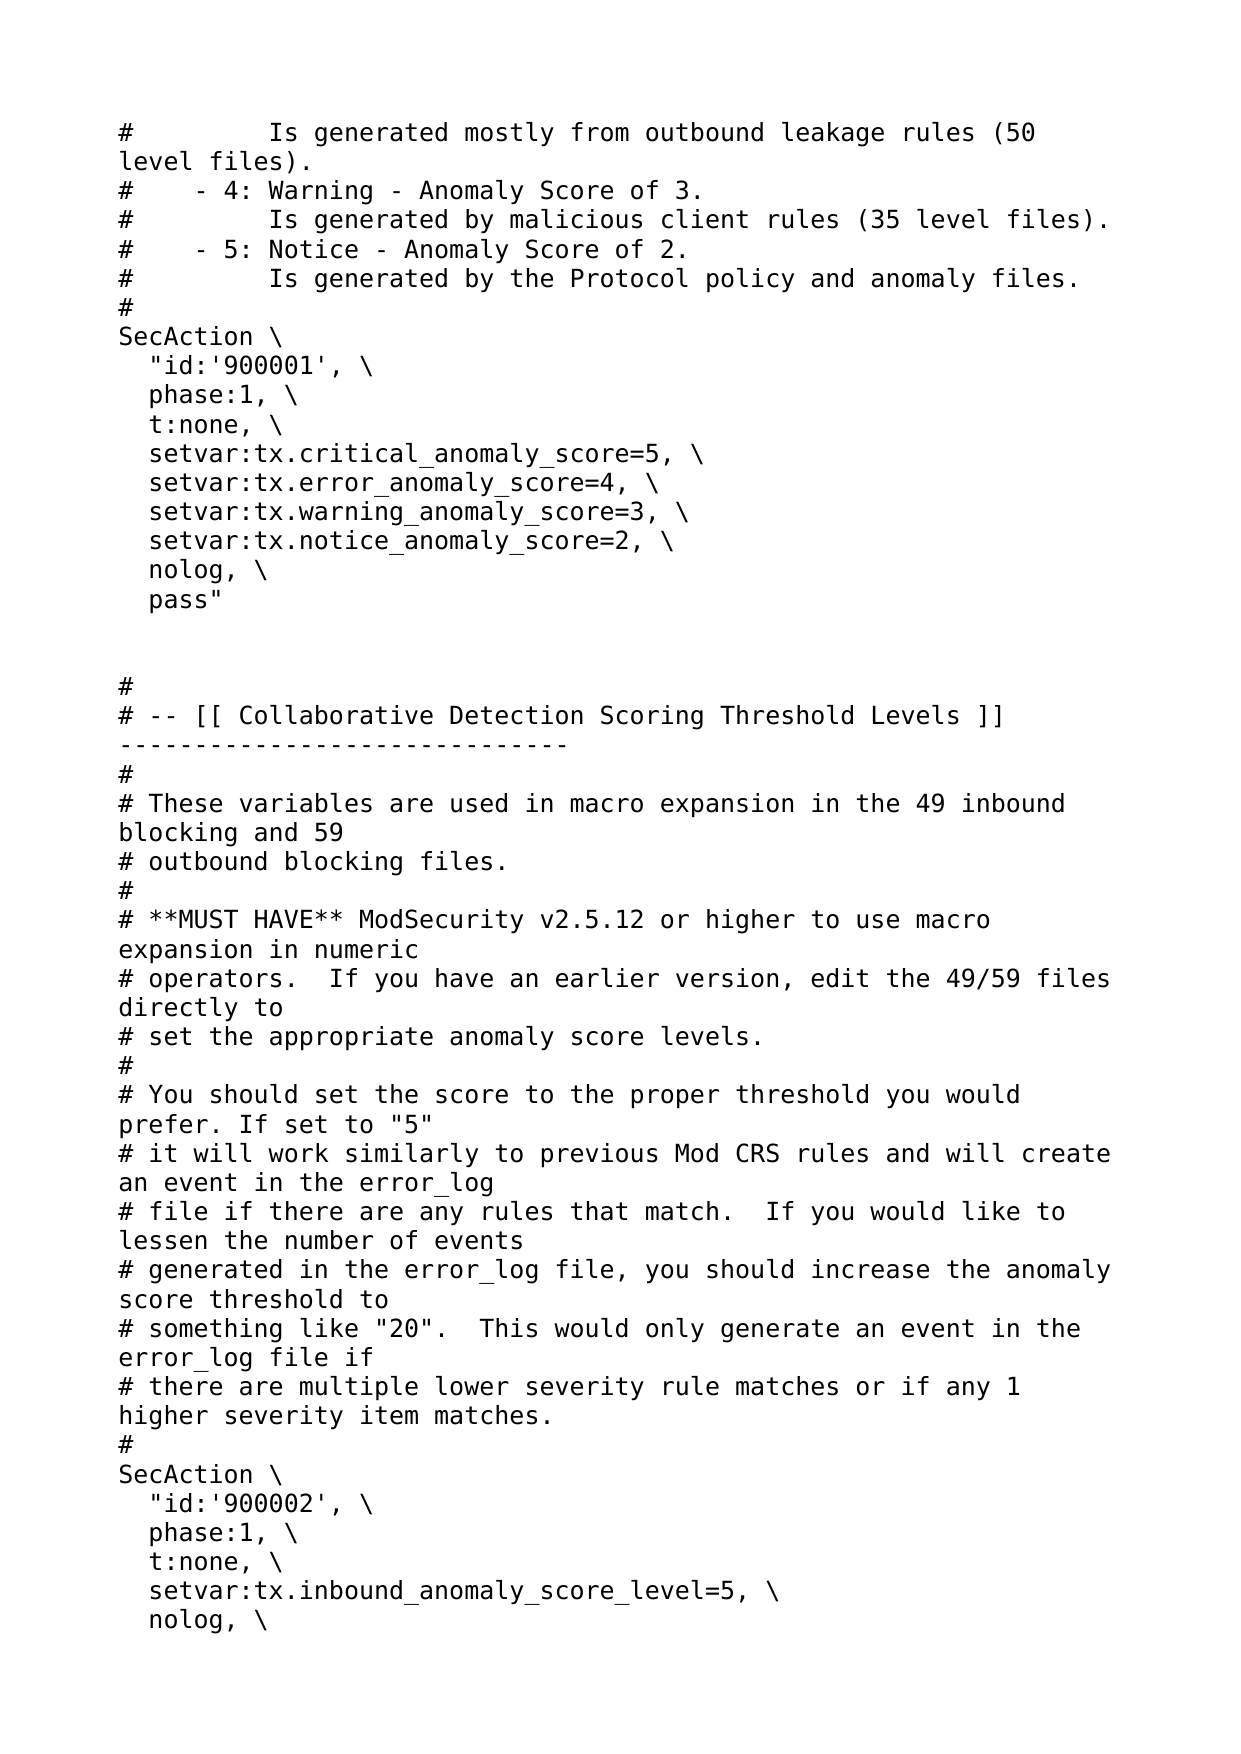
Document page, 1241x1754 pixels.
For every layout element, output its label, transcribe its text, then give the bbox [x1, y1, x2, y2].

text # Is generated mostly from outbound leakage rules (50 level files). # - 4: Warning - Anomaly Score of 3. # Is generated by malicious client rules (35 level files). # - 5: Notice - Anomaly Score of 2. # Is generated by the Protocol policy and anomaly files. # SecAction \ "id:'900001', \ phase:1, \ t:none, \ setvar:tx.critical_anomaly_score=5, \ setvar:tx.error_anomaly_score=4, \ setvar:tx.warning_anomaly_score=3, \ setvar:tx.notice_anomaly_score=2, \ nolog, \ pass" # # -- [[ Collaborative Detection Scoring Threshold Levels ]] ------------------------------ # # These variables are used in macro expansion in the 49 inbound blocking and 59 # outbound blocking files. # # **MUST HAVE** ModSecurity v2.5.12 or higher to use macro expansion in numeric # operators. If you have an earlier version, edit the 49/59 files directly to # set the appropriate anomaly score levels. # # You should set the score to the proper threshold you would prefer. If set to "5" # it will work similarly to previous Mod CRS rules and will create an event in the error_log # file if there are any rules that match. If you would like to lessen the number of events # generated in the error_log file, you should increase the anomaly score threshold to # something like "20". This would only generate an event in the error_log file if # there are multiple lower severity rule matches or if any 1 higher severity item matches. # SecAction \ "id:'900002', \ phase:1, \ t:none, \ setvar:tx.inbound_anomaly_score_level=5, \ nolog, \ [118, 118, 1122, 1635]
